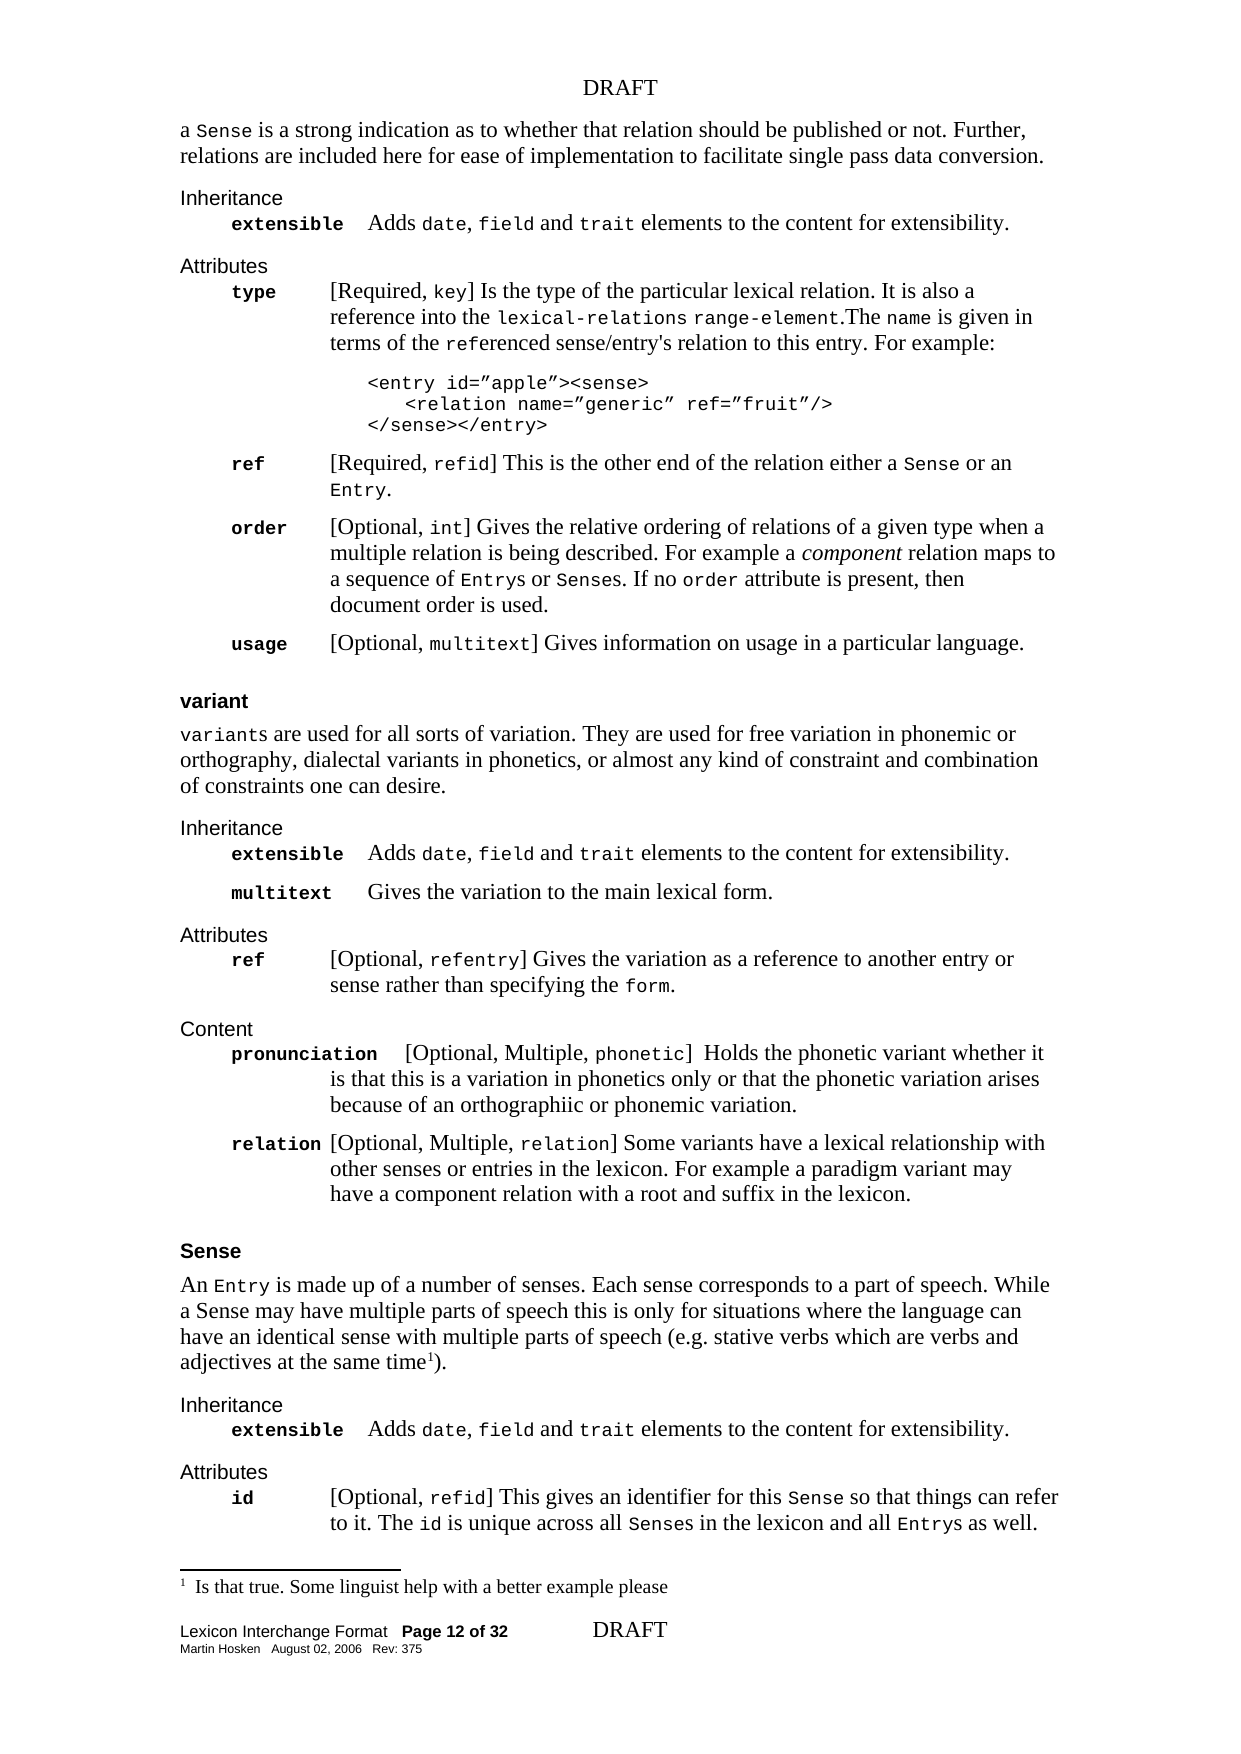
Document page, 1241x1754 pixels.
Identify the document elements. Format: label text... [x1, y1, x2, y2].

subtitle Inheritance [180, 817, 1061, 840]
text relation [Optional, Multiple, relation] Some variants have a lexical relationship with other senses or entries in the lexicon. For example a paradigm variant may have a component relation with a root and suffix in the lexicon. [231, 1130, 1061, 1207]
text order [Optional, int] Gives the relative ordering of relations of a given type when a multiple relation is being described. For example a component relation maps to a sequence of Entrys or Senses. If no order attribute is present, then document order is used. [231, 514, 1061, 617]
subtitle variant [180, 689, 1061, 712]
subtitle Sense [180, 1240, 1061, 1263]
subtitle Inheritance [180, 1393, 1061, 1416]
subtitle Attributes [180, 255, 1061, 278]
text <entry id=”apple”><sense> <relation name=”generic” ref=”fruit”/> </sense></entry> [231, 369, 1061, 437]
text usage [Optional, multitext] Gives information on usage in a particular language. [231, 630, 1061, 656]
text An Entry is made up of a number of senses. Each sense corresponds to a part of speech. While a Sense may have multiple parts of speech this is only for situations where the language can have an identical sense with multiple parts of speech (e.g. stative verbs which are verbs and adjectives at the same time). [180, 1272, 1061, 1374]
text type [Required, key] Is the type of the particular lexical relation. It is also a reference into the lexical-relations range-element.The name is given in terms of the referenced sense/entry's relation to this entry. For example: [231, 278, 1061, 356]
text a Sense is a strong indication as to whether that relation should be published or not. Further, relations are included here for ease of implementation to facilitate single pass data conversion. [180, 117, 1061, 168]
text pronunciation [Optional, Multiple, phonetic] Holds the phonetic variant whether it is that this is a variation in phonetics only or that the phonetic variation arises because of an orthographiic or phonemic variation. [231, 1040, 1061, 1117]
text id [Optional, refid] This gives an identifier for this Sense so that things can refer to it. The id is unique across all Senses in the lexicon and all Entrys as well. [231, 1484, 1061, 1536]
text variants are used for all sorts of variation. They are used for free variation in phonemic or orthography, dialectal variants in phonetics, or almost any kind of constraint and combination of constraints one can desire. [180, 721, 1061, 798]
text multitext Gives the variation to the main lexical form. [231, 879, 1061, 905]
text ref [Optional, refentry] Gives the variation as a reference to another entry or sense rather than specifying the form. [231, 946, 1061, 998]
text extensible Adds date, field and trait elements to the content for extensibility. [231, 840, 1061, 866]
text extensible Adds date, field and trait elements to the content for extensibility. [231, 210, 1061, 236]
text ref [Required, refid] This is the other end of the relation either a Sense or an Entry. [231, 450, 1061, 502]
subtitle Inheritance [180, 187, 1061, 210]
subtitle Attributes [180, 1461, 1061, 1484]
text extensible Adds date, field and trait elements to the content for extensibility. [231, 1416, 1061, 1442]
subtitle Attributes [180, 923, 1061, 946]
subtitle Content [180, 1017, 1061, 1040]
text Is that true. Some linguist help with a better example please [180, 1576, 1061, 1598]
